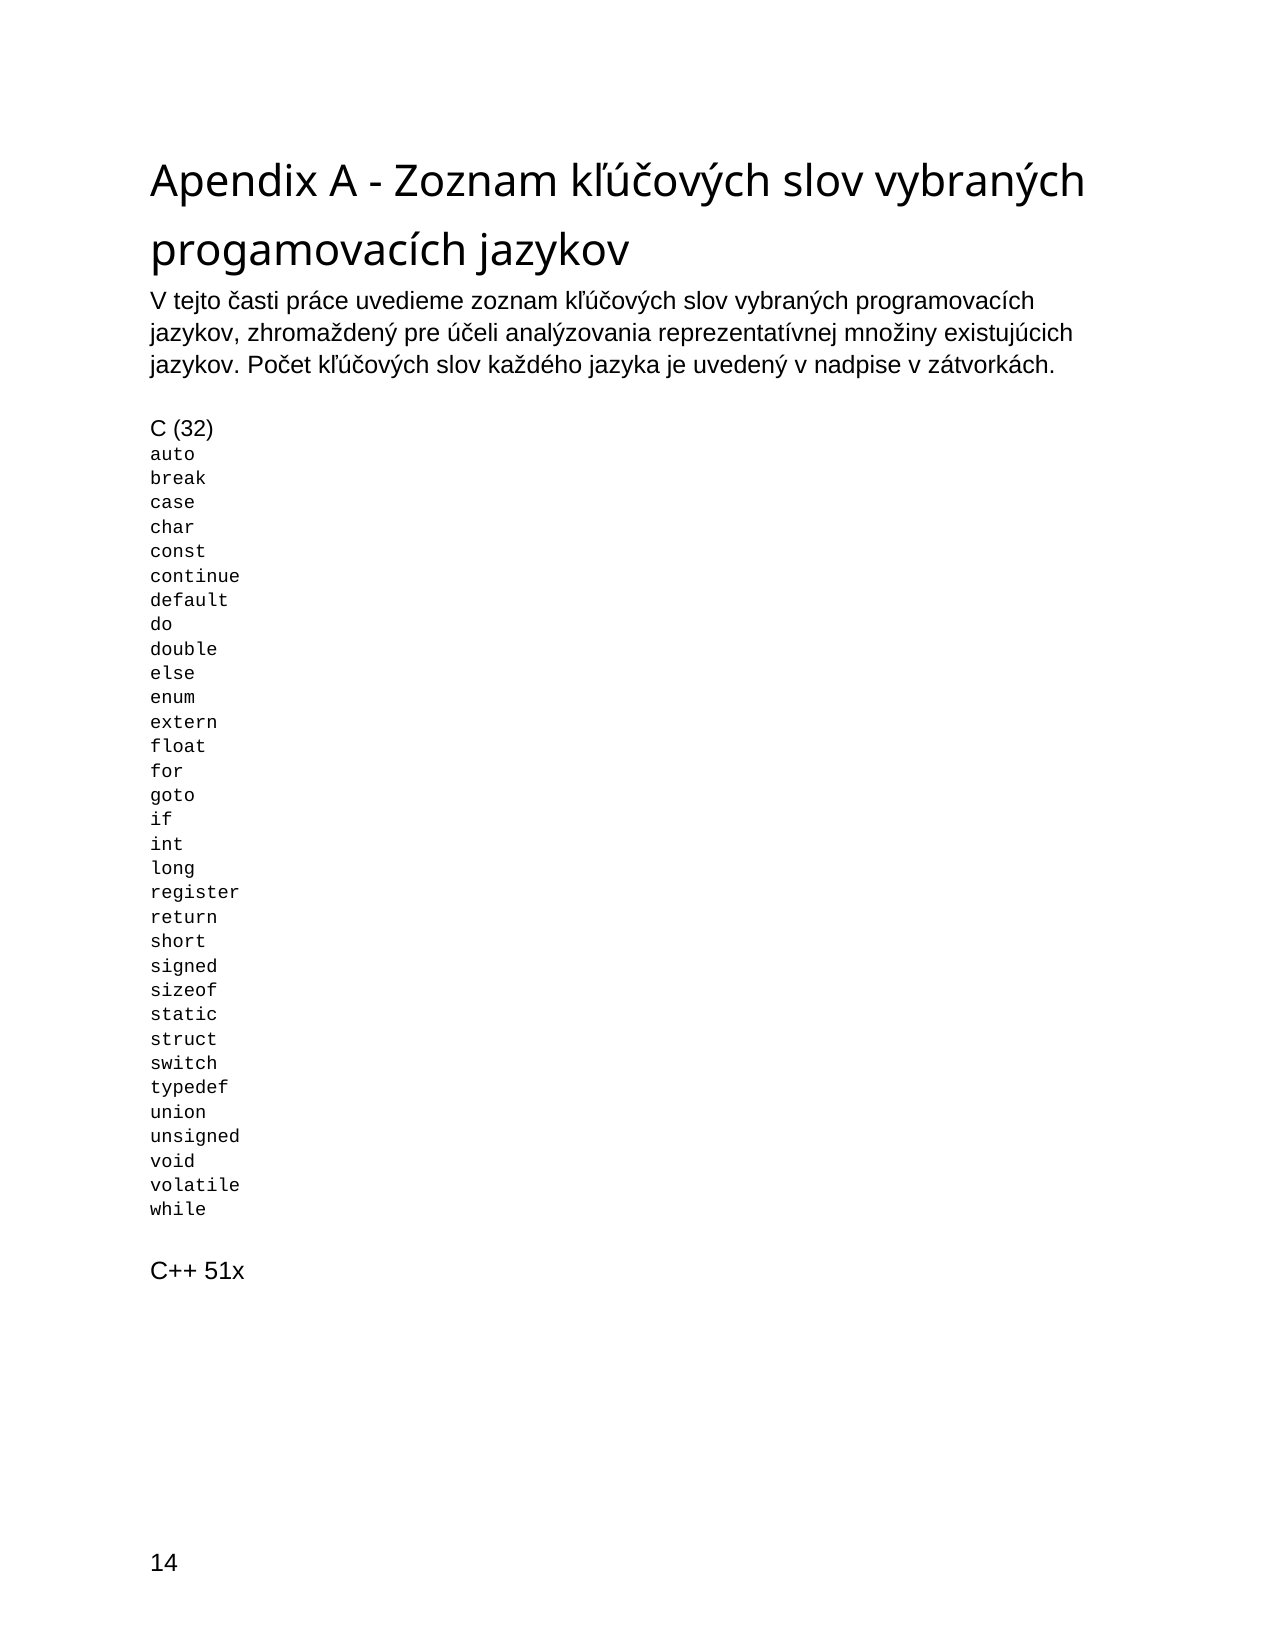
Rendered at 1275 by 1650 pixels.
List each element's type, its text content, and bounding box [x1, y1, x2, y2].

subtitle extern [150, 713, 1125, 734]
subtitle float [150, 737, 1125, 758]
subtitle signed [150, 956, 1125, 978]
subtitle sizeof [150, 981, 1125, 1002]
subtitle register [150, 883, 1125, 904]
subtitle void [150, 1151, 1125, 1173]
subtitle double [150, 639, 1125, 661]
subtitle struct [150, 1029, 1125, 1051]
subtitle union [150, 1103, 1125, 1124]
subtitle switch [150, 1054, 1125, 1075]
text C++ 51x [150, 1257, 1125, 1284]
subtitle default [150, 591, 1125, 612]
subtitle typedef [150, 1078, 1125, 1099]
subtitle int [150, 834, 1125, 856]
subtitle return [150, 908, 1125, 929]
text V tejto časti práce uvedieme zoznam kľúčových slov vybraných programovacích jazykov, zhromaždený pre účeli analýzovania reprezentatívnej množiny existujúcich jazykov. Počet kľúčových slov každého jazyka je uvedený v nadpise v zátvorkách. [150, 287, 1125, 379]
title Apendix A - Zoznam kľúčových slov vybraných progamovacích jazykov [150, 150, 1125, 278]
subtitle goto [150, 786, 1125, 807]
subtitle long [150, 859, 1125, 880]
subtitle enum [150, 688, 1125, 709]
subtitle while [150, 1200, 1125, 1221]
subtitle short [150, 932, 1125, 953]
subtitle C (32) [150, 415, 1125, 441]
subtitle unsigned [150, 1127, 1125, 1148]
subtitle const [150, 542, 1125, 563]
subtitle auto [150, 444, 1125, 466]
subtitle do [150, 615, 1125, 636]
subtitle static [150, 1005, 1125, 1026]
subtitle break [150, 469, 1125, 490]
subtitle char [150, 518, 1125, 539]
subtitle volatile [150, 1176, 1125, 1197]
subtitle for [150, 761, 1125, 783]
subtitle case [150, 493, 1125, 514]
subtitle else [150, 664, 1125, 685]
subtitle if [150, 810, 1125, 831]
subtitle continue [150, 566, 1125, 588]
